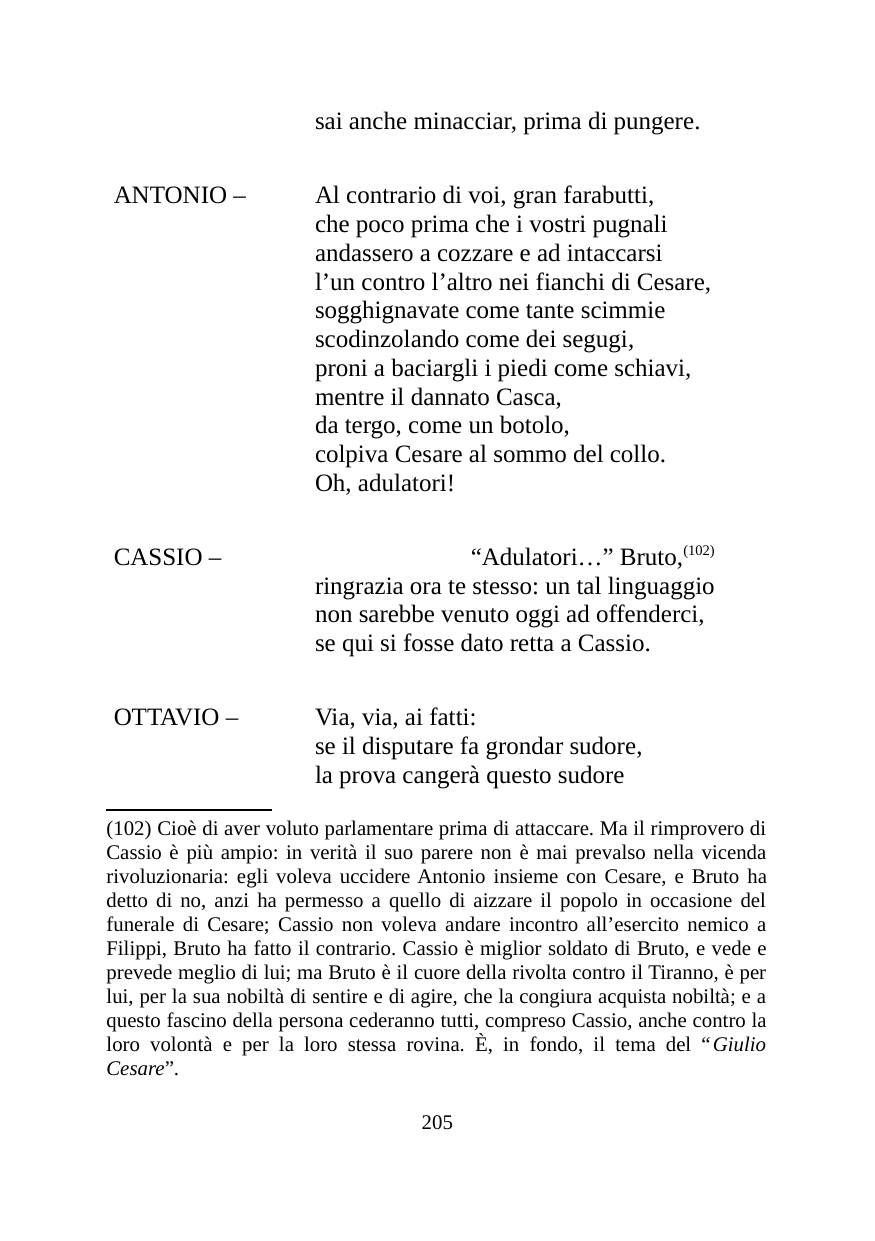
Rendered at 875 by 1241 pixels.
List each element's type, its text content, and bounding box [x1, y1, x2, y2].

table_cell CASSIO – [106, 542, 307, 702]
table_cell ANTONIO – [106, 180, 307, 542]
table_cell Al contrario di voi, gran farabutti, che poco prima che i vostri pugnali andassero a cozzare e ad intaccarsi l’un contro l’altro nei fianchi di Cesare, sogghignavate come tante scimmie scodinzolando come dei segugi, proni a baciargli i piedi come schiavi, mentre il dannato Casca, da tergo, come un botolo, colpiva Cesare al sommo del collo. Oh, adulatori! [308, 180, 768, 542]
table_cell “Adulatori…” Bruto, ringrazia ora te stesso: un tal linguaggio non sarebbe venuto oggi ad offenderci, se qui si fosse dato retta a Cassio. [308, 542, 768, 702]
table_cell [106, 106, 307, 180]
table_cell OTTAVIO – [106, 703, 307, 789]
table_cell Via, via, ai fatti: se il disputare fa grondar sudore, la prova cangerà questo sudore [308, 703, 768, 789]
table_cell sai anche minacciar, prima di pungere. [308, 106, 768, 180]
